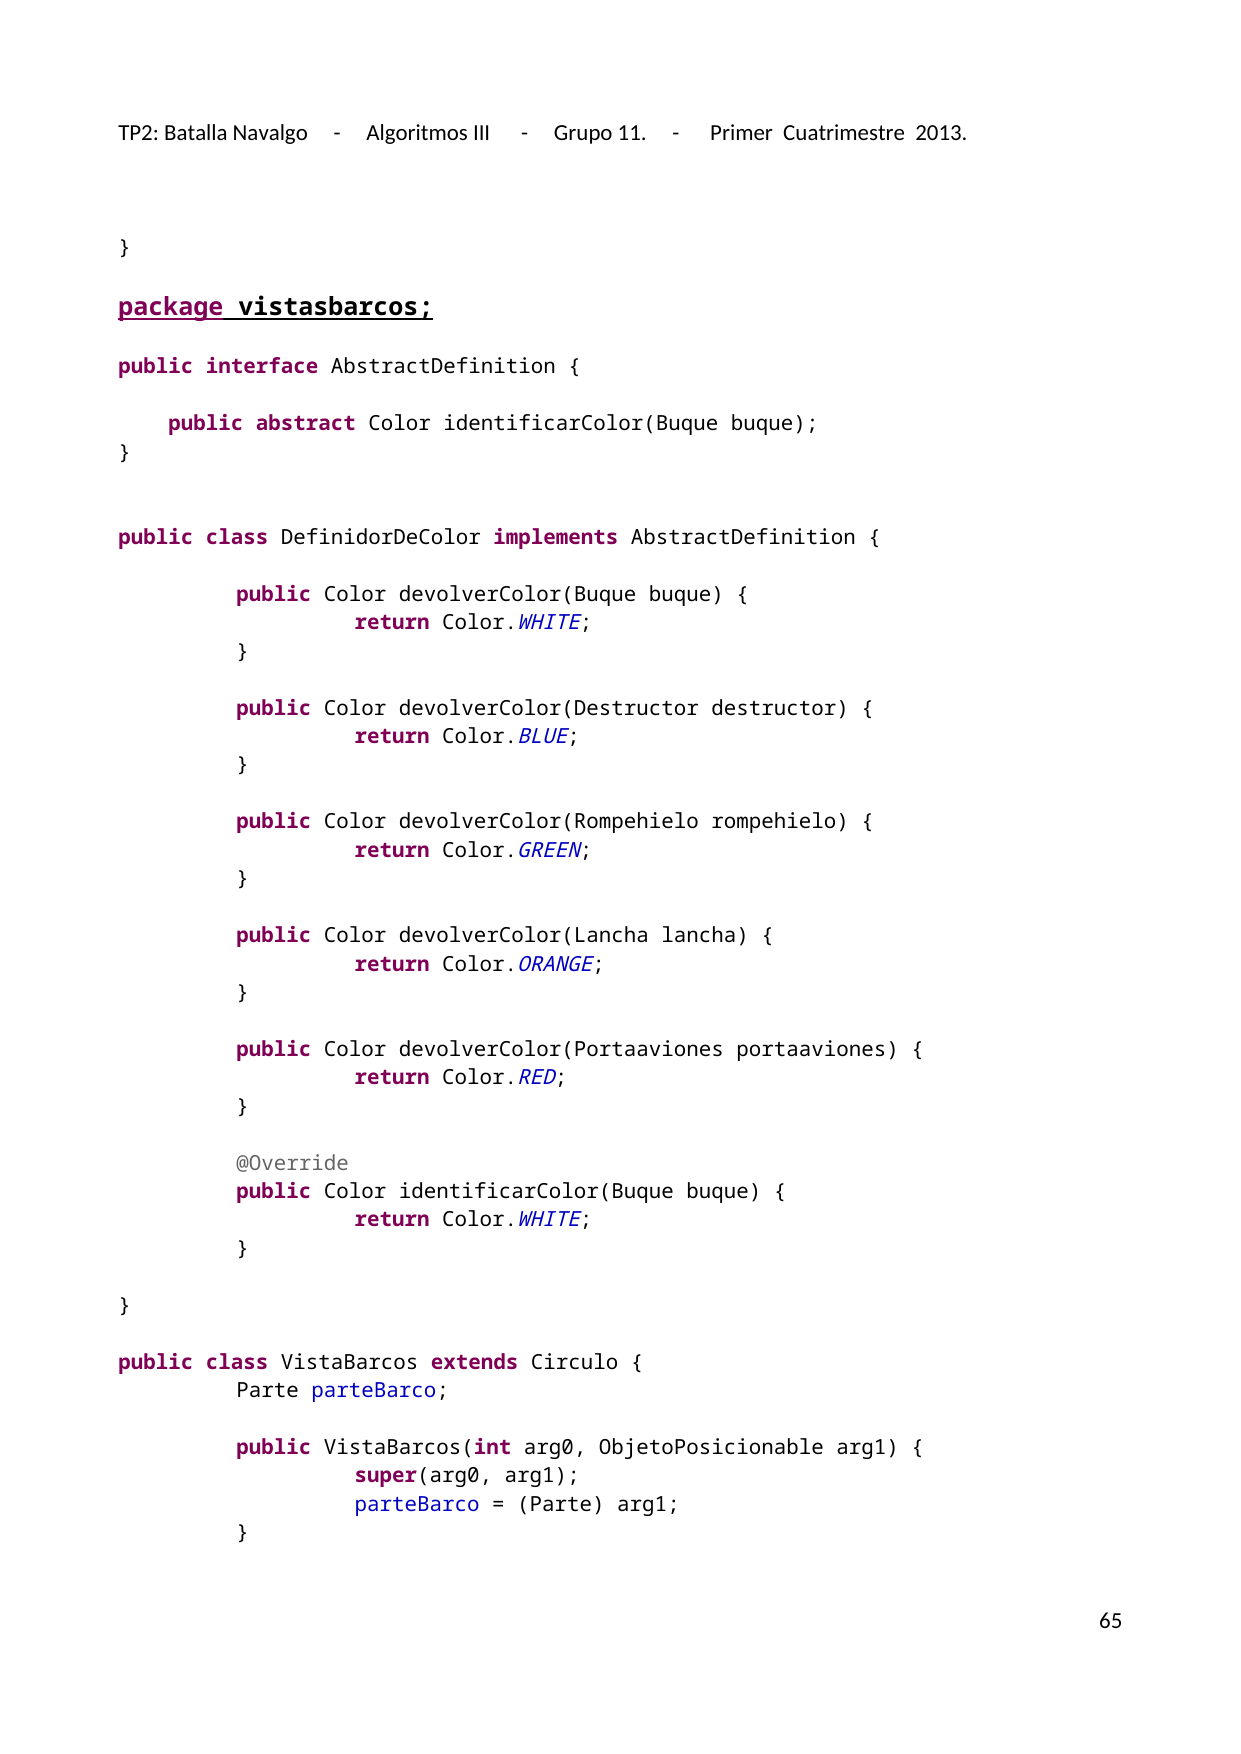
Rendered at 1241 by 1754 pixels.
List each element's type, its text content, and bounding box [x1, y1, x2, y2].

text public class DefinidorDeColor implements AbstractDefinition { [118, 522, 1122, 551]
text Parte parteBarco; [118, 1375, 1122, 1404]
text super(arg0, arg1); [118, 1461, 1122, 1489]
text } [118, 1290, 1122, 1318]
text public Color identificarColor(Buque buque) { [118, 1176, 1122, 1204]
text public Color devolverColor(Destructor destructor) { [118, 693, 1122, 721]
text public Color devolverColor(Lancha lancha) { [118, 920, 1122, 949]
text package vistasbarcos; [118, 289, 1122, 323]
text } [118, 636, 1122, 664]
text } [118, 977, 1122, 1006]
text } [118, 437, 1122, 465]
text public interface AbstractDefinition { [118, 351, 1122, 380]
text } [118, 1091, 1122, 1119]
text @Override [118, 1148, 1122, 1176]
text public class VistaBarcos extends Circulo { [118, 1347, 1122, 1375]
text } [118, 1233, 1122, 1261]
text } [118, 1517, 1122, 1546]
text return Color.WHITE; [118, 607, 1122, 636]
text return Color.ORANGE; [118, 949, 1122, 977]
text } [118, 749, 1122, 778]
text parteBarco = (Parte) arg1; [118, 1489, 1122, 1517]
text public Color devolverColor(Rompehielo rompehielo) { [118, 806, 1122, 835]
text public abstract Color identificarColor(Buque buque); [118, 408, 1122, 437]
text public VistaBarcos(int arg0, ObjetoPosicionable arg1) { [118, 1432, 1122, 1461]
text public Color devolverColor(Portaaviones portaaviones) { [118, 1034, 1122, 1062]
text return Color.BLUE; [118, 721, 1122, 749]
text public Color devolverColor(Buque buque) { [118, 579, 1122, 607]
text return Color.WHITE; [118, 1204, 1122, 1233]
text } [118, 863, 1122, 892]
text } [118, 232, 1122, 261]
text return Color.GREEN; [118, 835, 1122, 863]
text return Color.RED; [118, 1062, 1122, 1091]
